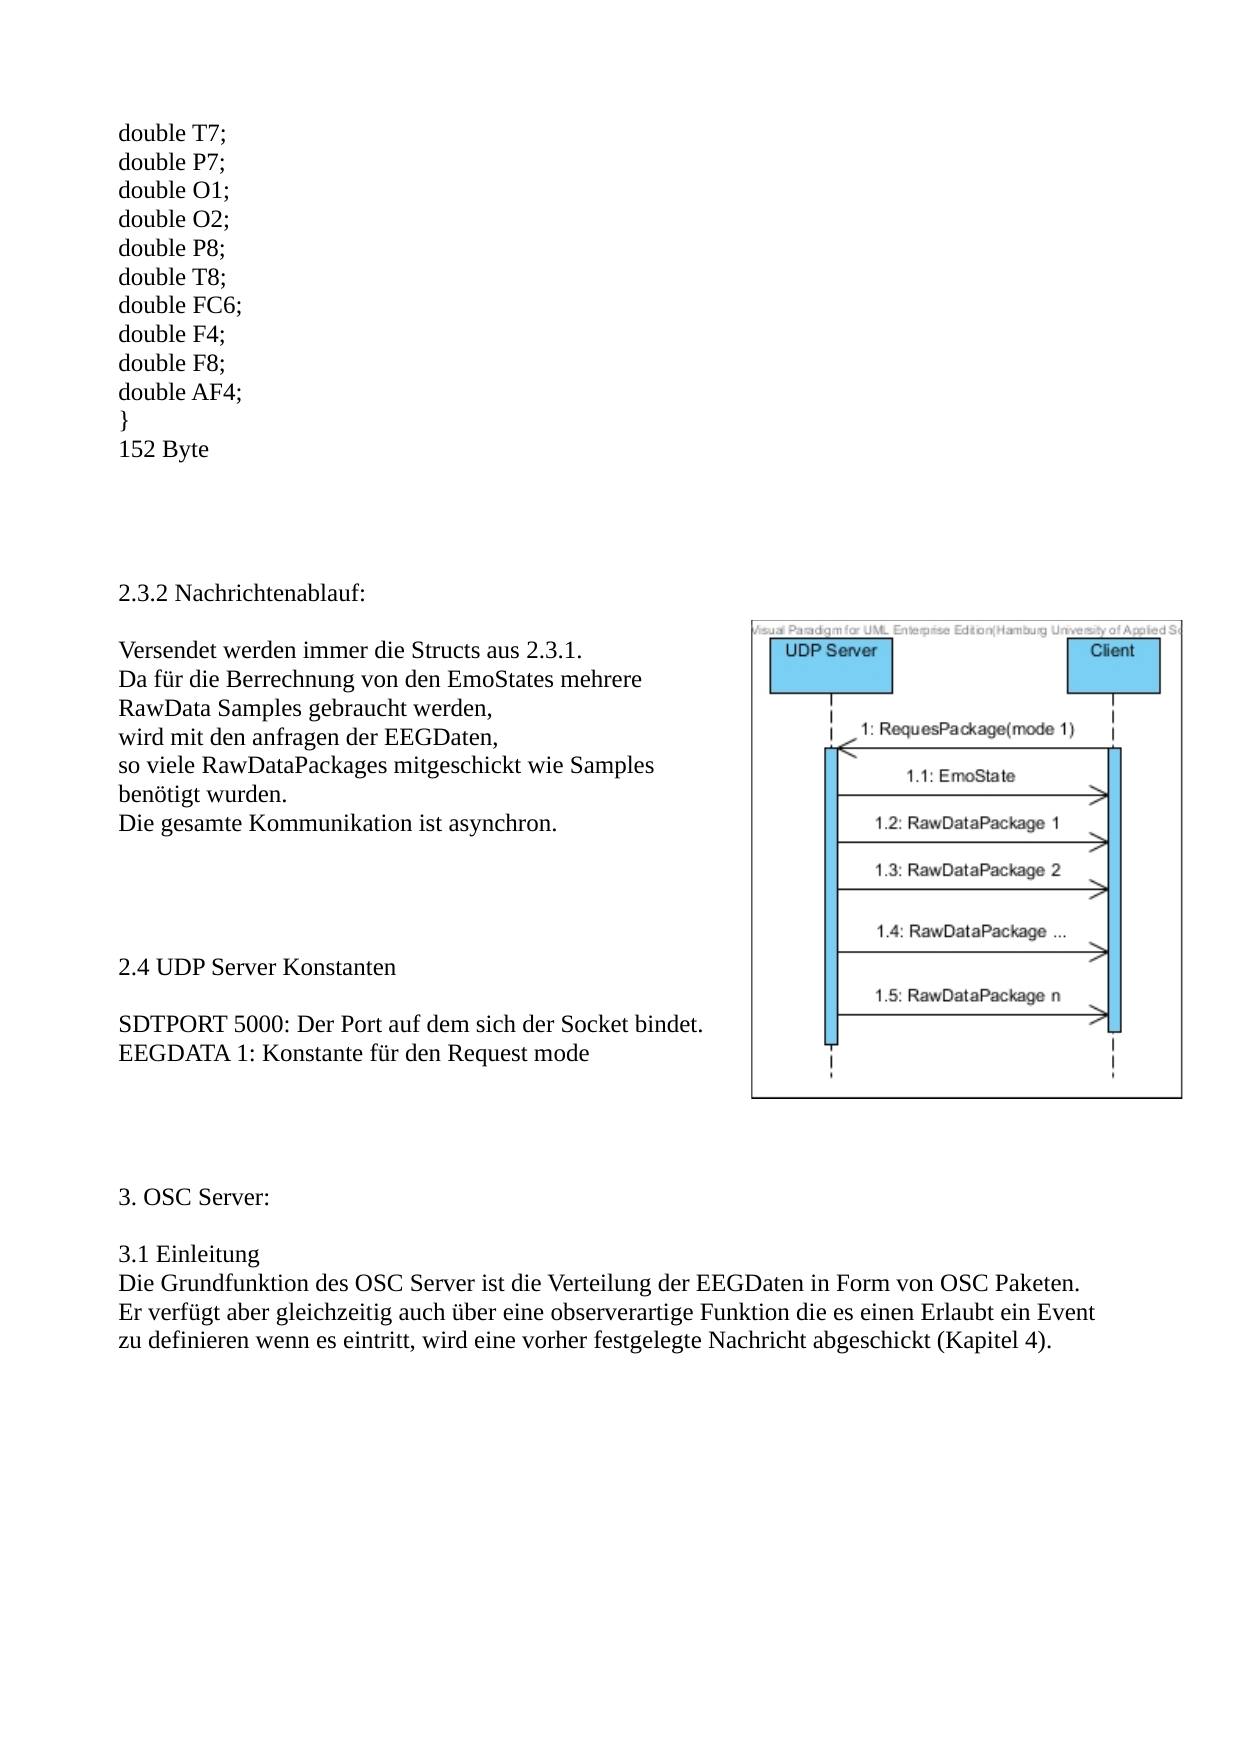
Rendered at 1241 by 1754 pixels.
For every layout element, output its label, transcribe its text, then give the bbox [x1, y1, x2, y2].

text RawData Samples gebraucht werden, [118, 693, 751, 722]
text double FC6; [118, 291, 1122, 319]
text Die Grundfunktion des OSC Server ist die Verteilung der EEGDaten in Form von OSC Paketen. [118, 1268, 1122, 1297]
text Da für die Berrechnung von den EmoStates mehrere [118, 664, 751, 693]
text wird mit den anfragen der EEGDaten, [118, 722, 751, 751]
text double AF4; [118, 377, 1122, 406]
text benötigt wurden. [118, 779, 751, 808]
picture [751, 620, 1183, 1099]
text double T7; [118, 118, 1122, 147]
text Versendet werden immer die Structs aus 2.3.1. [118, 636, 751, 664]
text Die gesamte Kommunikation ist asynchron. [118, 808, 751, 837]
text } [118, 406, 1122, 434]
text 2.3.2 Nachrichtenablauf: [118, 578, 1122, 607]
text 152 Byte [118, 434, 1122, 463]
text double P7; [118, 147, 1122, 176]
text 2.4 UDP Server Konstanten [118, 952, 751, 981]
text EEGDATA 1: Konstante für den Request mode [118, 1038, 751, 1067]
text so viele RawDataPackages mitgeschickt wie Samples [118, 751, 751, 779]
text double T8; [118, 262, 1122, 291]
text 3.1 Einleitung [118, 1239, 1122, 1268]
text zu definieren wenn es eintritt, wird eine vorher festgelegte Nachricht abgeschickt (Kapitel 4). [118, 1326, 1122, 1354]
text 3. OSC Server: [118, 1182, 1122, 1211]
text Er verfügt aber gleichzeitig auch über eine observerartige Funktion die es einen Erlaubt ein Event [118, 1297, 1122, 1326]
text double O2; [118, 204, 1122, 233]
text double P8; [118, 233, 1122, 262]
text double O1; [118, 176, 1122, 204]
text double F8; [118, 348, 1122, 377]
text SDTPORT 5000: Der Port auf dem sich der Socket bindet. [118, 1009, 751, 1038]
text double F4; [118, 319, 1122, 348]
